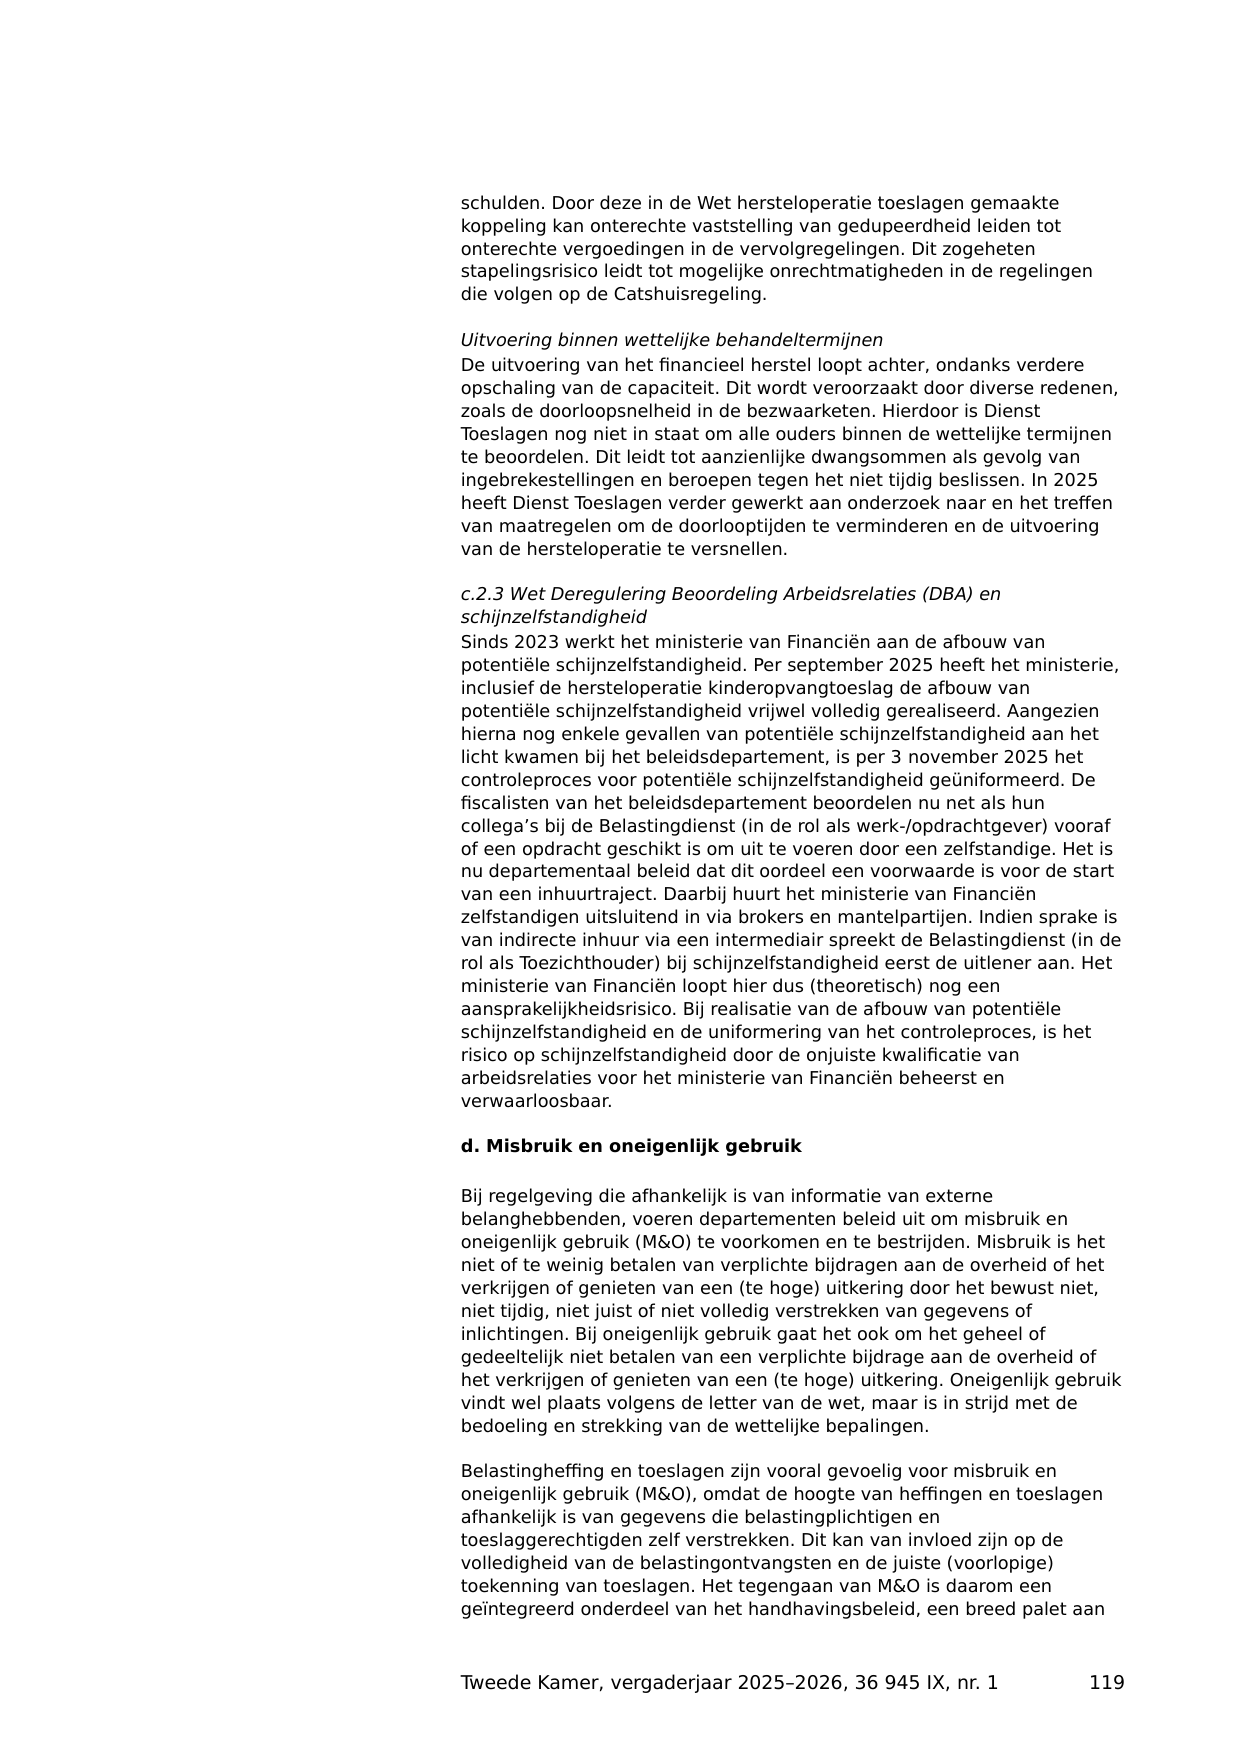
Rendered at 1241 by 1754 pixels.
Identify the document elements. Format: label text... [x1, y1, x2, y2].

text De uitvoering van het financieel herstel loopt achter, ondanks verdere opschaling van de capaciteit. Dit wordt veroorzaakt door diverse redenen, zoals de doorloopsnelheid in de bezwaarketen. Hierdoor is Dienst Toeslagen nog niet in staat om alle ouders binnen de wettelĳke termĳnen te beoordelen. Dit leidt tot aanzienlĳke dwangsommen als gevolg van ingebrekestellingen en beroepen tegen het niet tĳdig beslissen. In 2025 heeft Dienst Toeslagen verder gewerkt aan onderzoek naar en het treffen van maatregelen om de doorlooptĳden te verminderen en de uitvoering van de hersteloperatie te versnellen. [461, 353, 1125, 559]
text schulden. Door deze in de Wet hersteloperatie toeslagen gemaakte koppeling kan onterechte vaststelling van gedupeerdheid leiden tot onterechte vergoedingen in de vervolgregelingen. Dit zogeheten stapelingsrisico leidt tot mogelĳke onrechtmatigheden in de regelingen die volgen op de Catshuisregeling. [461, 191, 1125, 305]
text d. Misbruik en oneigenlijk gebruik [461, 1134, 1125, 1157]
text c.2.3 Wet Deregulering Beoordeling Arbeidsrelaties (DBA) en schijnzelfstandigheid [461, 582, 1125, 628]
text Belastingheffing en toeslagen zijn vooral gevoelig voor misbruik en oneigenlijk gebruik (M&O), omdat de hoogte van heffingen en toeslagen afhankelijk is van gegevens die belastingplichtigen en toeslaggerechtigden zelf verstrekken. Dit kan van invloed zijn op de volledigheid van de belastingontvangsten en de juiste (voorlopige) toekenning van toeslagen. Het tegengaan van M&O is daarom een geïntegreerd onderdeel van het handhavingsbeleid, een breed palet aan [461, 1459, 1125, 1620]
text Uitvoering binnen wettelijke behandeltermijnen [461, 328, 1125, 351]
text Sinds 2023 werkt het ministerie van Financiën aan de afbouw van potentiële schijnzelfstandigheid. Per september 2025 heeft het ministerie, inclusief de hersteloperatie kinderopvangtoeslag de afbouw van potentiële schijnzelfstandigheid vrijwel volledig gerealiseerd. Aangezien hierna nog enkele gevallen van potentiële schijnzelfstandigheid aan het licht kwamen bij het beleidsdepartement, is per 3 november 2025 het controleproces voor potentiële schijnzelfstandigheid geüniformeerd. De fiscalisten van het beleidsdepartement beoordelen nu net als hun collega’s bij de Belastingdienst (in de rol als werk-/opdrachtgever) vooraf of een opdracht geschikt is om uit te voeren door een zelfstandige. Het is nu departementaal beleid dat dit oordeel een voorwaarde is voor de start van een inhuurtraject. Daarbij huurt het ministerie van Financiën zelfstandigen uitsluitend in via brokers en mantelpartijen. Indien sprake is van indirecte inhuur via een intermediair spreekt de Belastingdienst (in de rol als Toezichthouder) bij schijnzelfstandigheid eerst de uitlener aan. Het ministerie van Financiën loopt hier dus (theoretisch) nog een aansprakelijkheidsrisico. Bij realisatie van de afbouw van potentiële schijnzelfstandigheid en de uniformering van het controleproces, is het risico op schijnzelfstandigheid door de onjuiste kwalificatie van arbeidsrelaties voor het ministerie van Financiën beheerst en verwaarloosbaar. [461, 630, 1125, 1112]
text Bij regelgeving die afhankelijk is van informatie van externe belanghebbenden, voeren departementen beleid uit om misbruik en oneigenlijk gebruik (M&O) te voorkomen en te bestrijden. Misbruik is het niet of te weinig betalen van verplichte bijdragen aan de overheid of het verkrijgen of genieten van een (te hoge) uitkering door het bewust niet, niet tijdig, niet juist of niet volledig verstrekken van gegevens of inlichtingen. Bij oneigenlijk gebruik gaat het ook om het geheel of gedeeltelijk niet betalen van een verplichte bijdrage aan de overheid of het verkrijgen of genieten van een (te hoge) uitkering. Oneigenlijk gebruik vindt wel plaats volgens de letter van de wet, maar is in strijd met de bedoeling en strekking van de wettelijke bepalingen. [461, 1184, 1125, 1437]
